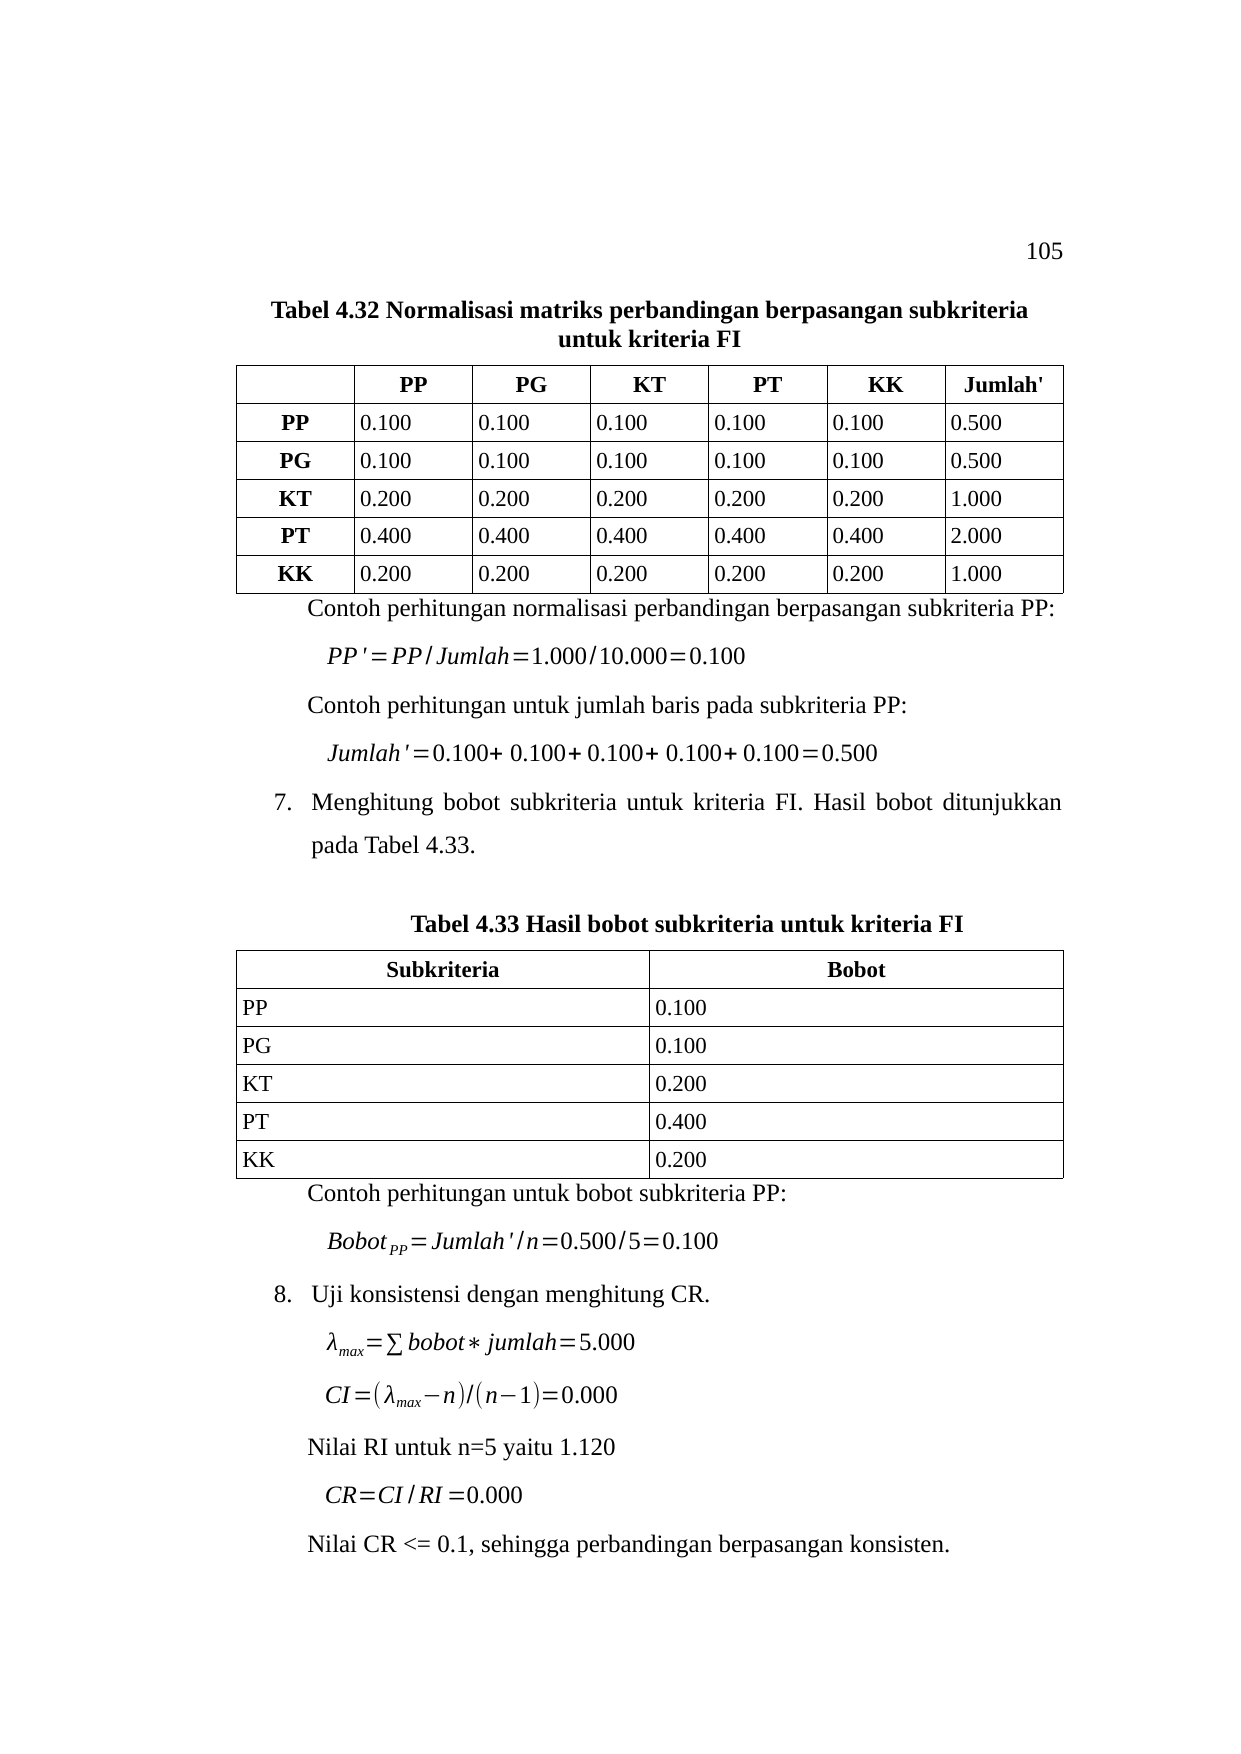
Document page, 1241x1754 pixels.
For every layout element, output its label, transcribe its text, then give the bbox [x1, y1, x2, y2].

table_cell 0.200 [355, 480, 472, 517]
table_cell 0.100 [473, 404, 590, 441]
table_cell KK [237, 1141, 649, 1178]
table_cell 0.100 [650, 989, 1063, 1026]
table_cell PP [237, 404, 354, 441]
table_cell 0.200 [473, 480, 590, 517]
list Tabel 4.33 Hasil bobot subkriteria untuk kriteria FI [274, 909, 1063, 938]
text Nilai CR <= 0.1, sehingga perbandingan berpasangan konsisten. [236, 1529, 1063, 1558]
table_cell PT [237, 518, 354, 555]
table_header Subkriteria [237, 951, 649, 988]
table_header PG [473, 366, 590, 403]
table_cell PG [237, 442, 354, 479]
table_cell 0.400 [828, 518, 945, 555]
table_cell 0.200 [828, 480, 945, 517]
table_cell 0.200 [709, 480, 827, 517]
table_cell 0.400 [355, 518, 472, 555]
table_cell 0.400 [650, 1103, 1063, 1140]
table_cell 0.100 [828, 404, 945, 441]
table_cell 0.100 [591, 404, 708, 441]
text Contoh perhitungan untuk bobot subkriteria PP: [236, 1179, 1063, 1207]
table_cell 0.500 [946, 404, 1063, 441]
text Tabel 4.32 Normalisasi matriks perbandingan berpasangan subkriteria untuk kriteria FI [236, 295, 1063, 353]
table_cell PP [237, 989, 649, 1026]
table_cell 0.200 [650, 1141, 1063, 1178]
list Menghitung bobot subkriteria untuk kriteria FI. Hasil bobot ditunjukkan pada Tabel 4.33. [274, 787, 1063, 859]
table_cell 0.200 [355, 556, 472, 593]
table_cell 2.000 [946, 518, 1063, 555]
table_header PT [709, 366, 827, 403]
table_header KT [591, 366, 708, 403]
table_cell 0.100 [355, 404, 472, 441]
table_cell PG [237, 1027, 649, 1064]
table_cell 0.100 [828, 442, 945, 479]
table_cell 0.100 [591, 442, 708, 479]
table_cell 0.400 [591, 518, 708, 555]
table_cell 0.200 [709, 556, 827, 593]
table_cell PT [237, 1103, 649, 1140]
table_header Jumlah' [946, 366, 1063, 403]
text Contoh perhitungan untuk jumlah baris pada subkriteria PP: [236, 690, 1063, 718]
table_cell 0.100 [709, 442, 827, 479]
table_header KK [828, 366, 945, 403]
table_cell 0.100 [709, 404, 827, 441]
table_cell 0.400 [473, 518, 590, 555]
table_cell KT [237, 1065, 649, 1102]
table_cell KT [237, 480, 354, 517]
table_cell 1.000 [946, 480, 1063, 517]
table_cell 0.100 [650, 1027, 1063, 1064]
text Nilai RI untuk n=5 yaitu 1.120 [236, 1432, 1063, 1461]
table_cell 0.200 [828, 556, 945, 593]
table_cell 1.000 [946, 556, 1063, 593]
text Contoh perhitungan normalisasi perbandingan berpasangan subkriteria PP: [236, 594, 1063, 621]
table_cell 0.200 [591, 556, 708, 593]
table_cell 0.200 [591, 480, 708, 517]
table_cell 0.100 [473, 442, 590, 479]
list Uji konsistensi dengan menghitung CR. [274, 1279, 1063, 1307]
table_header [237, 366, 354, 403]
table_cell 0.200 [650, 1065, 1063, 1102]
table_header PP [355, 366, 472, 403]
table_header Bobot [650, 951, 1063, 988]
table_cell 0.200 [473, 556, 590, 593]
table_cell KK [237, 556, 354, 593]
table_cell 0.100 [355, 442, 472, 479]
table_cell 0.500 [946, 442, 1063, 479]
table_cell 0.400 [709, 518, 827, 555]
